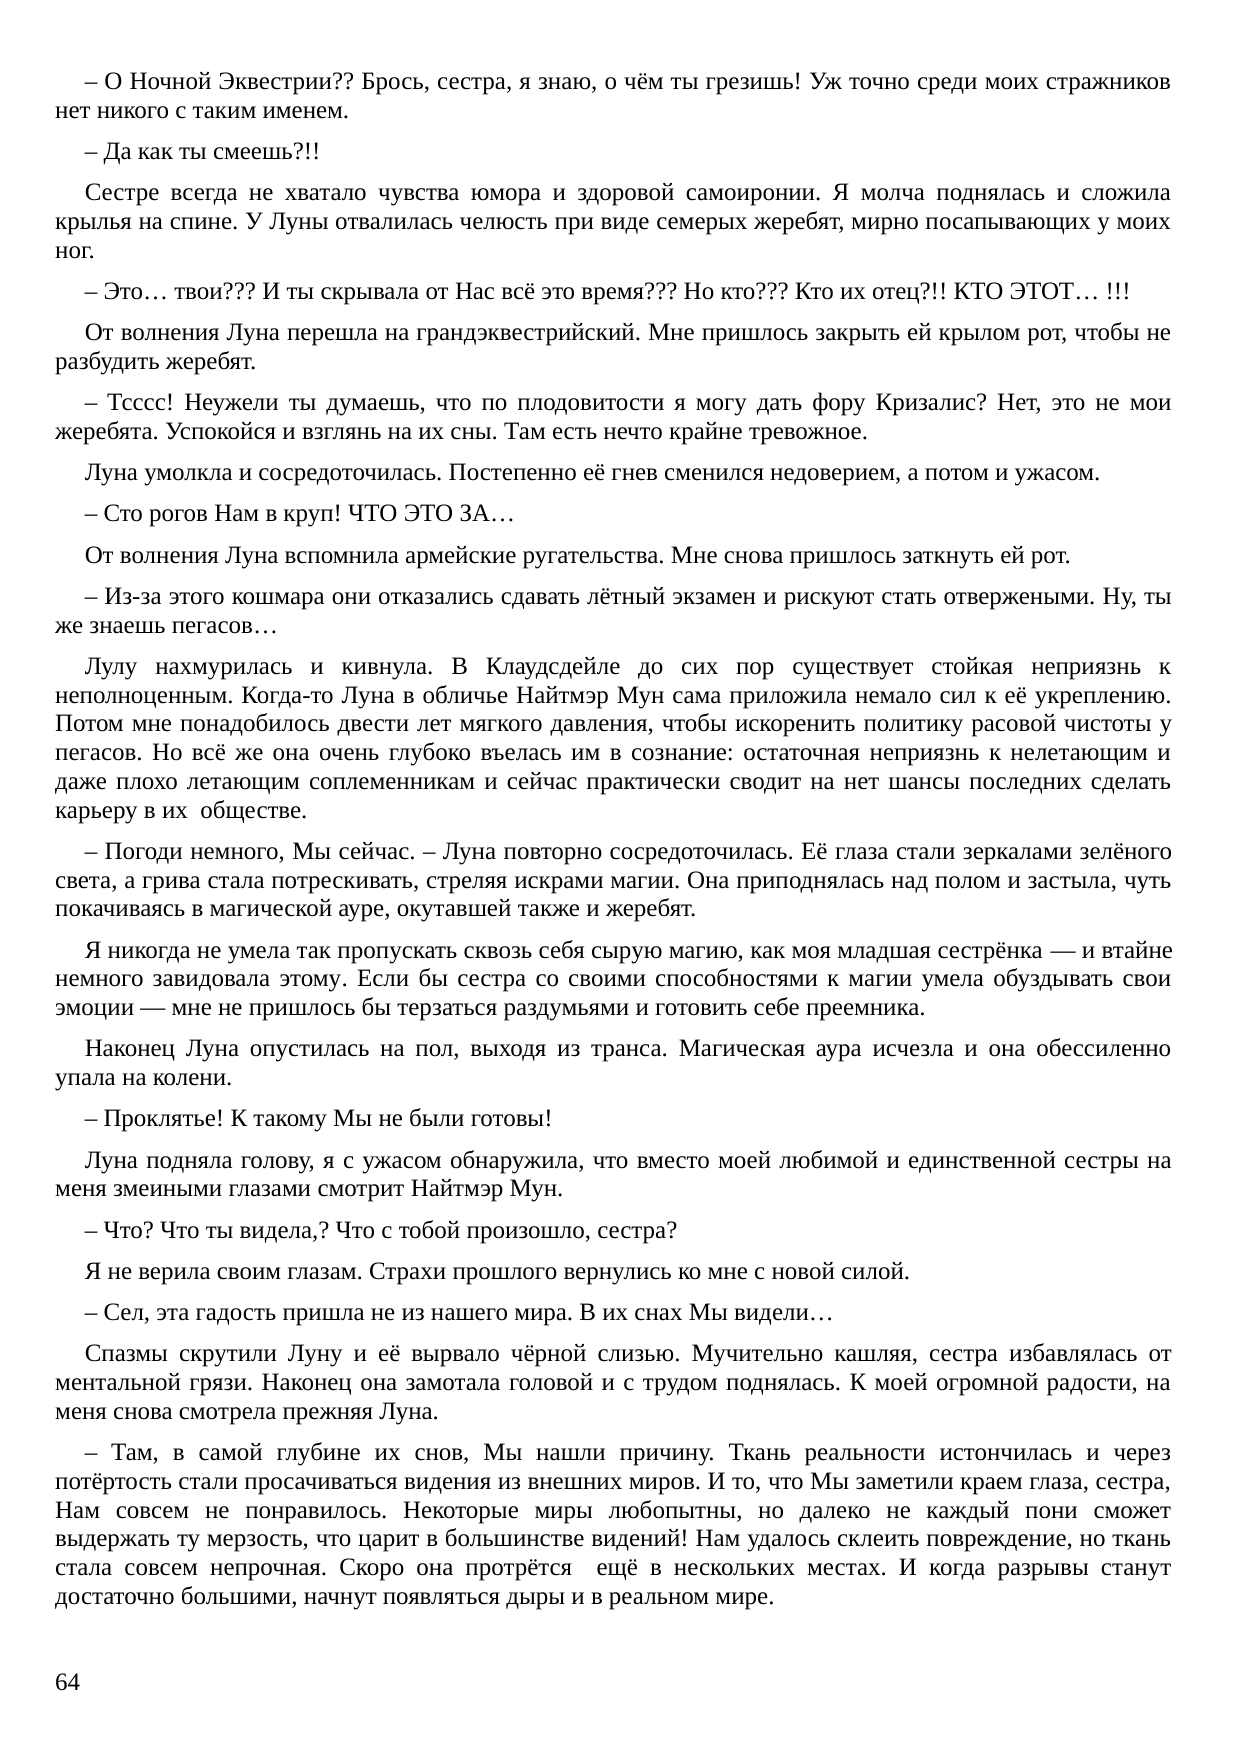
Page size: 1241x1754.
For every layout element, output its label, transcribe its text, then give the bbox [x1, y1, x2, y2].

text – Тсссс! Неужели ты думаешь, что по плодовитости я могу дать фору Кризалис? Нет, это не мои жеребята. Успокойся и взглянь на их сны. Там есть нечто крайне тревожное. [55, 387, 1173, 445]
text – Проклятье! К такому Мы не были готовы! [55, 1103, 1173, 1132]
text Лулу нахмурилась и кивнула. В Клаудсдейле до сих пор существует стойкая неприязнь к неполноценным. Когда-то Луна в обличье Найтмэр Мун сама приложила немало сил к её укреплению. Потом мне понадобилось двести лет мягкого давления, чтобы искоренить политику расовой чистоты у пегасов. Но всё же она очень глубоко въелась им в сознание: остаточная неприязнь к нелетающим и даже плохо летающим соплеменникам и сейчас практически сводит на нет шансы последних сделать карьеру в их обществе. [55, 651, 1173, 823]
text – Что? Что ты видела,? Что с тобой произошло, сестра? [55, 1215, 1173, 1243]
text – Это… твои??? И ты скрывала от Нас всё это время??? Но кто??? Кто их отец?!! КТО ЭТОТ… !!! [55, 276, 1173, 305]
text Я не верила своим глазам. Страхи прошлого вернулись ко мне с новой силой. [55, 1256, 1173, 1285]
text – Там, в самой глубине их снов, Мы нашли причину. Ткань реальности истончилась и через потёртость стали просачиваться видения из внешних миров. И то, что Мы заметили краем глаза, сестра, Нам совсем не понравилось. Некоторые миры любопытны, но далеко не каждый пони сможет выдержать ту мерзость, что царит в большинстве видений! Нам удалось склеить повреждение, но ткань стала совсем непрочная. Скоро она протрётся ещё в нескольких местах. И когда разрывы станут достаточно большими, начнут появляться дыры и в реальном мире. [55, 1437, 1173, 1610]
text Сестре всегда не хватало чувства юмора и здоровой самоиронии. Я молча поднялась и сложила крылья на спине. У Луны отвалилась челюсть при виде семерых жеребят, мирно посапывающих у моих ног. [55, 177, 1173, 263]
text От волнения Луна вспомнила армейские ругательства. Мне снова пришлось заткнуть ей рот. [55, 540, 1173, 568]
text Наконец Луна опустилась на пол, выходя из транса. Магическая аура исчезла и она обессиленно упала на колени. [55, 1033, 1173, 1091]
text – Сел, эта гадость пришла не из нашего мира. В их снах Мы видели… [55, 1297, 1173, 1326]
text Я никогда не умела так пропускать сквозь себя сырую магию, как моя младшая сестрёнка — и втайне немного завидовала этому. Если бы сестра со своими способностями к магии умела обуздывать свои эмоции — мне не пришлось бы терзаться раздумьями и готовить себе преемника. [55, 935, 1173, 1021]
text – Да как ты смеешь?!! [55, 136, 1173, 165]
text От волнения Луна перешла на грандэквестрийский. Мне пришлось закрыть ей крылом рот, чтобы не разбудить жеребят. [55, 317, 1173, 375]
text – Из-за этого кошмара они отказались сдавать лётный экзамен и рискуют стать отвержеными. Ну, ты же знаешь пегасов… [55, 581, 1173, 638]
text – Погоди немного, Мы сейчас. – Луна повторно сосредоточилась. Её глаза стали зеркалами зелёного света, а грива стала потрескивать, стреляя искрами магии. Она приподнялась над полом и застыла, чуть покачиваясь в магической ауре, окутавшей также и жеребят. [55, 836, 1173, 922]
text Луна подняла голову, я с ужасом обнаружила, что вместо моей любимой и единственной сестры на меня змеиными глазами смотрит Найтмэр Мун. [55, 1145, 1173, 1202]
text Спазмы скрутили Луну и её вырвало чёрной слизью. Мучительно кашляя, сестра избавлялась от ментальной грязи. Наконец она замотала головой и с трудом поднялась. К моей огромной радости, на меня снова смотрела прежняя Луна. [55, 1338, 1173, 1425]
text Луна умолкла и сосредоточилась. Постепенно её гнев сменился недоверием, а потом и ужасом. [55, 457, 1173, 486]
text – О Ночной Эквестрии?? Брось, сестра, я знаю, о чём ты грезишь! Уж точно среди моих стражников нет никого с таким именем. [55, 66, 1173, 123]
text – Сто рогов Нам в круп! ЧТО ЭТО ЗА… [55, 498, 1173, 527]
